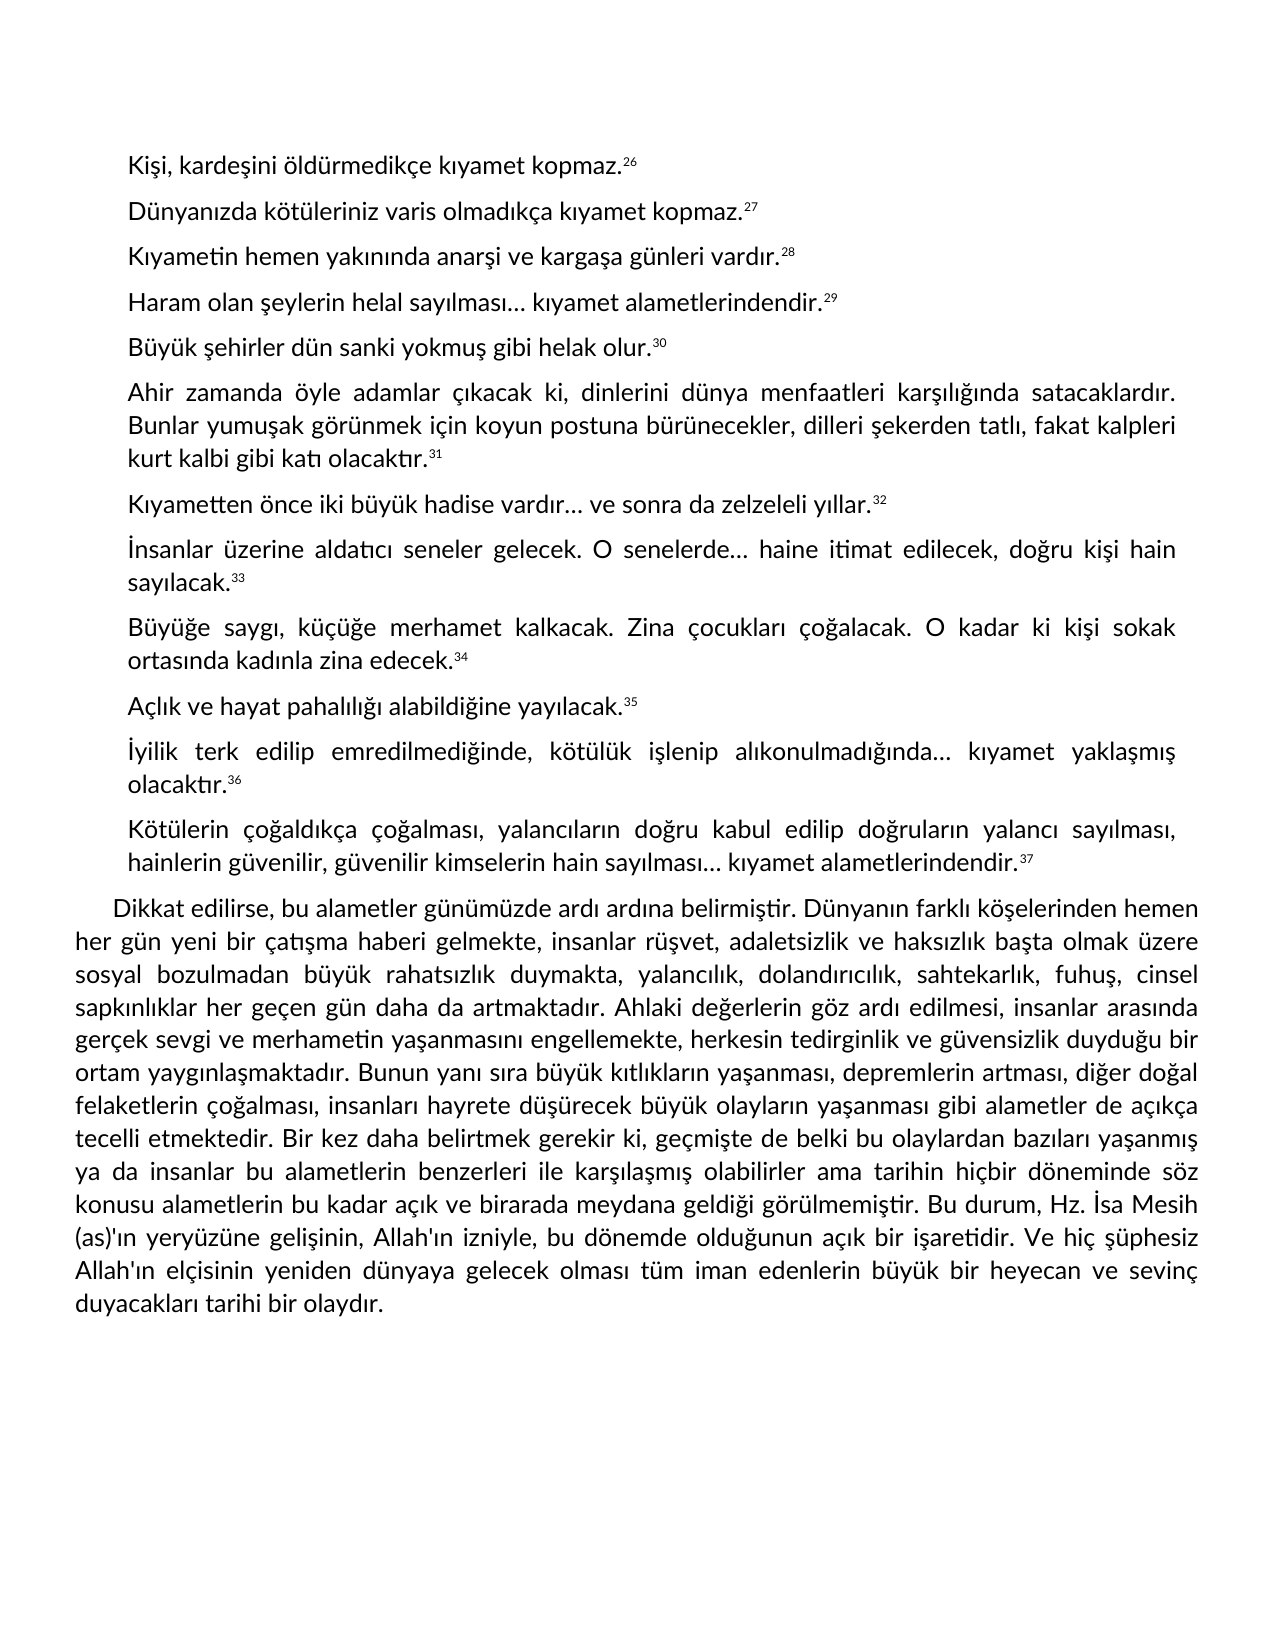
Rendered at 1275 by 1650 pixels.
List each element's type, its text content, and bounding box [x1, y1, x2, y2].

text Ahir zamanda öyle adamlar çıkacak ki, dinlerini dünya menfaatleri karşılığında satacaklardır. Bunlar yumuşak görünmek için koyun postuna bürünecekler, dilleri şekerden tatlı, fakat kalpleri kurt kalbi gibi katı olacaktır.31 [127, 377, 1177, 473]
text Kişi, kardeşini öldürmedikçe kıyamet kopmaz.26 [127, 150, 1177, 180]
text Büyük şehirler dün sanki yokmuş gibi helak olur.30 [127, 332, 1177, 362]
text Dikkat edilirse, bu alametler günümüzde ardı ardına belirmiştir. Dünyanın farklı köşelerinden hemen her gün yeni bir çatışma haberi gelmekte, insanlar rüşvet, adaletsizlik ve haksızlık başta olmak üzere sosyal bozulmadan büyük rahatsızlık duymakta, yalancılık, dolandırıcılık, sahtekarlık, fuhuş, cinsel sapkınlıklar her geçen gün daha da artmaktadır. Ahlaki değerlerin göz ardı edilmesi, insanlar arasında gerçek sevgi ve merhametin yaşanmasını engellemekte, herkesin tedirginlik ve güvensizlik duyduğu bir ortam yaygınlaşmaktadır. Bunun yanı sıra büyük kıtlıkların yaşanması, depremlerin artması, diğer doğal felaketlerin çoğalması, insanları hayrete düşürecek büyük olayların yaşanması gibi alametler de açıkça tecelli etmektedir. Bir kez daha belirtmek gerekir ki, geçmişte de belki bu olaylardan bazıları yaşanmış ya da insanlar bu alametlerin benzerleri ile karşılaşmış olabilirler ama tarihin hiçbir döneminde söz konusu alametlerin bu kadar açık ve birarada meydana geldiği görülmemiştir. Bu durum, Hz. İsa Mesih (as)'ın yeryüzüne gelişinin, Allah'ın izniyle, bu dönemde olduğunun açık bir işaretidir. Ve hiç şüphesiz Allah'ın elçisinin yeniden dünyaya gelecek olması tüm iman edenlerin büyük bir heyecan ve sevinç duyacakları tarihi bir olaydır. [75, 892, 1200, 1317]
text Açlık ve hayat pahalılığı alabildiğine yayılacak.35 [127, 690, 1177, 720]
text Kıyametten önce iki büyük hadise vardır… ve sonra da zelzeleli yıllar.32 [127, 488, 1177, 518]
text İyilik terk edilip emredilmediğinde, kötülük işlenip alıkonulmadığında… kıyamet yaklaşmış olacaktır.36 [127, 736, 1177, 799]
text Kötülerin çoğaldıkça çoğalması, yalancıların doğru kabul edilip doğruların yalancı sayılması, hainlerin güvenilir, güvenilir kimselerin hain sayılması… kıyamet alametlerindendir.37 [127, 814, 1177, 877]
text Büyüğe saygı, küçüğe merhamet kalkacak. Zina çocukları çoğalacak. O kadar ki kişi sokak ortasında kadınla zina edecek.34 [127, 612, 1177, 675]
text Dünyanızda kötüleriniz varis olmadıkça kıyamet kopmaz.27 [127, 195, 1177, 225]
text Haram olan şeylerin helal sayılması… kıyamet alametlerindendir.29 [127, 286, 1177, 316]
text Kıyametin hemen yakınında anarşi ve kargaşa günleri vardır.28 [127, 241, 1177, 271]
text İnsanlar üzerine aldatıcı seneler gelecek. O senelerde… haine itimat edilecek, doğru kişi hain sayılacak.33 [127, 534, 1177, 597]
